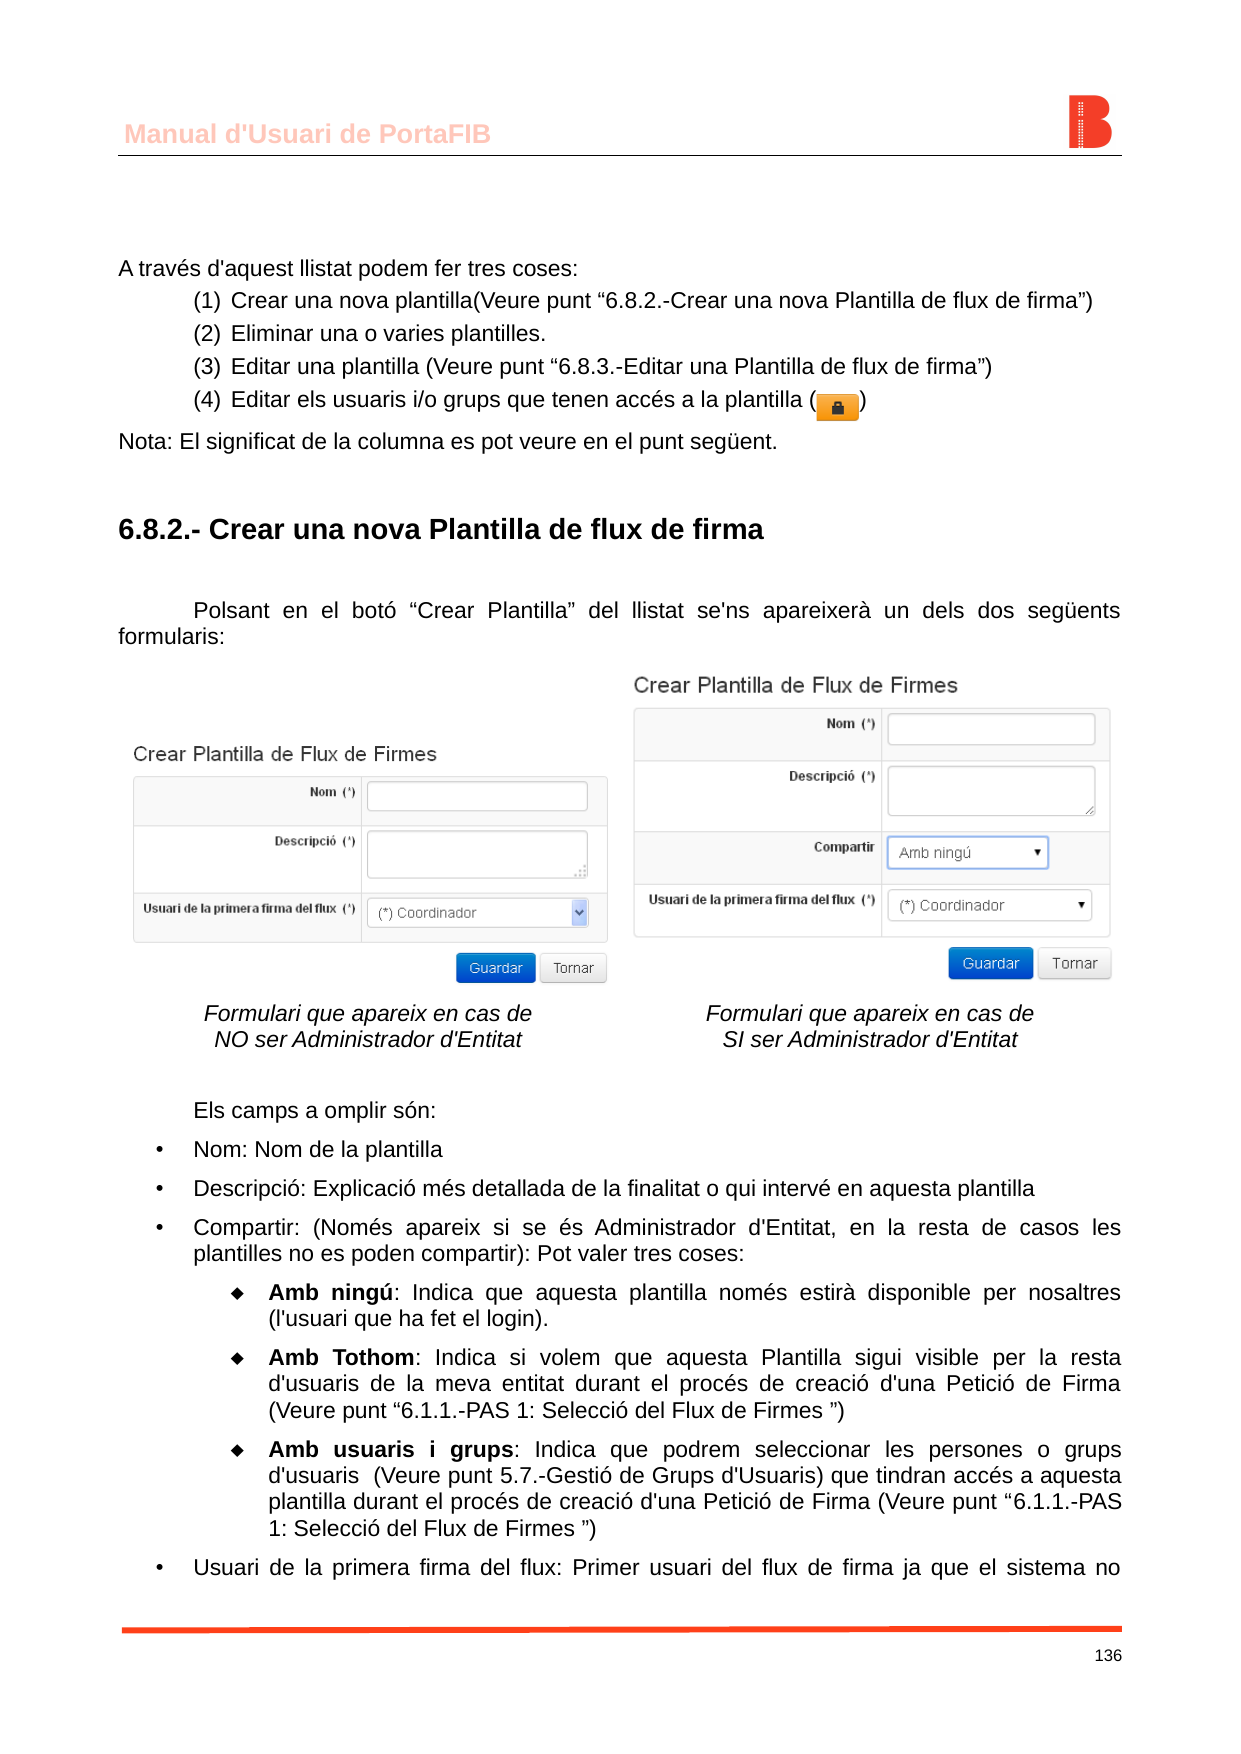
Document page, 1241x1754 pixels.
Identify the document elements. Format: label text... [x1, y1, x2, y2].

table_cell Formulari que apareix en cas de NO ser Administrador d'Entitat [118, 994, 620, 1058]
list Amb Tothom: Indica si volem que aquesta Plantilla sigui visible per la resta d'usuaris de la meva entitat durant el procés de creació d'una Petició de Firma (Veure punt “6.1.1.-PAS 1: Selecció del Flux de Firmes ”) [231, 1344, 1122, 1423]
table_header [620, 662, 1122, 994]
text Nota: El significat de la columna es pot veure en el punt següent. [118, 428, 1122, 454]
subtitle Crear una nova Plantilla de flux de firma [118, 512, 1122, 546]
text Els camps a omplir són: [118, 1097, 1122, 1123]
picture [123, 735, 615, 989]
table_header [118, 662, 620, 994]
list Compartir: (Només apareix si se és Administrador d'Entitat, en la resta de casos les plantilles no es poden compartir): Pot valer tres coses: [156, 1214, 1122, 1266]
list Eliminar una o varies plantilles. [193, 320, 1122, 347]
list Editar una plantilla (Veure punt “6.8.3.-Editar una Plantilla de flux de firma”) [193, 353, 1122, 379]
list Crear una nova plantilla(Veure punt “6.8.2.-Crear una nova Plantilla de flux de firma”) [193, 287, 1122, 314]
list Nom: Nom de la plantilla [156, 1136, 1122, 1162]
list Amb ningú: Indica que aquesta plantilla només estirà disponible per nosaltres (l'usuari que ha fet el login). [231, 1279, 1122, 1332]
list Editar els usuaris i/o grups que tenen accés a la plantilla () [193, 386, 1122, 421]
picture [1063, 94, 1117, 150]
text A través d'aquest llistat podem fer tres coses: [118, 254, 1122, 281]
text Polsant en el botó “Crear Plantilla” del llistat se'ns apareixerà un dels dos següents formularis: [118, 597, 1122, 649]
list Usuari de la primera firma del flux: Primer usuari del flux de firma ja que el sistema no [156, 1553, 1122, 1580]
picture [816, 393, 859, 422]
picture [625, 667, 1117, 989]
table_cell Formulari que apareix en cas de SI ser Administrador d'Entitat [620, 994, 1122, 1058]
list Descripció: Explicació més detallada de la finalitat o qui intervé en aquesta plantilla [156, 1175, 1122, 1201]
list Amb usuaris i grups: Indica que podrem seleccionar les persones o grups d'usuaris (Veure punt 5.7.-Gestió de Grups d'Usuaris) que tindran accés a aquesta plantilla durant el procés de creació d'una Petició de Firma (Veure punt “6.1.1.-PAS 1: Selecció del Flux de Firmes ”) [231, 1436, 1122, 1541]
